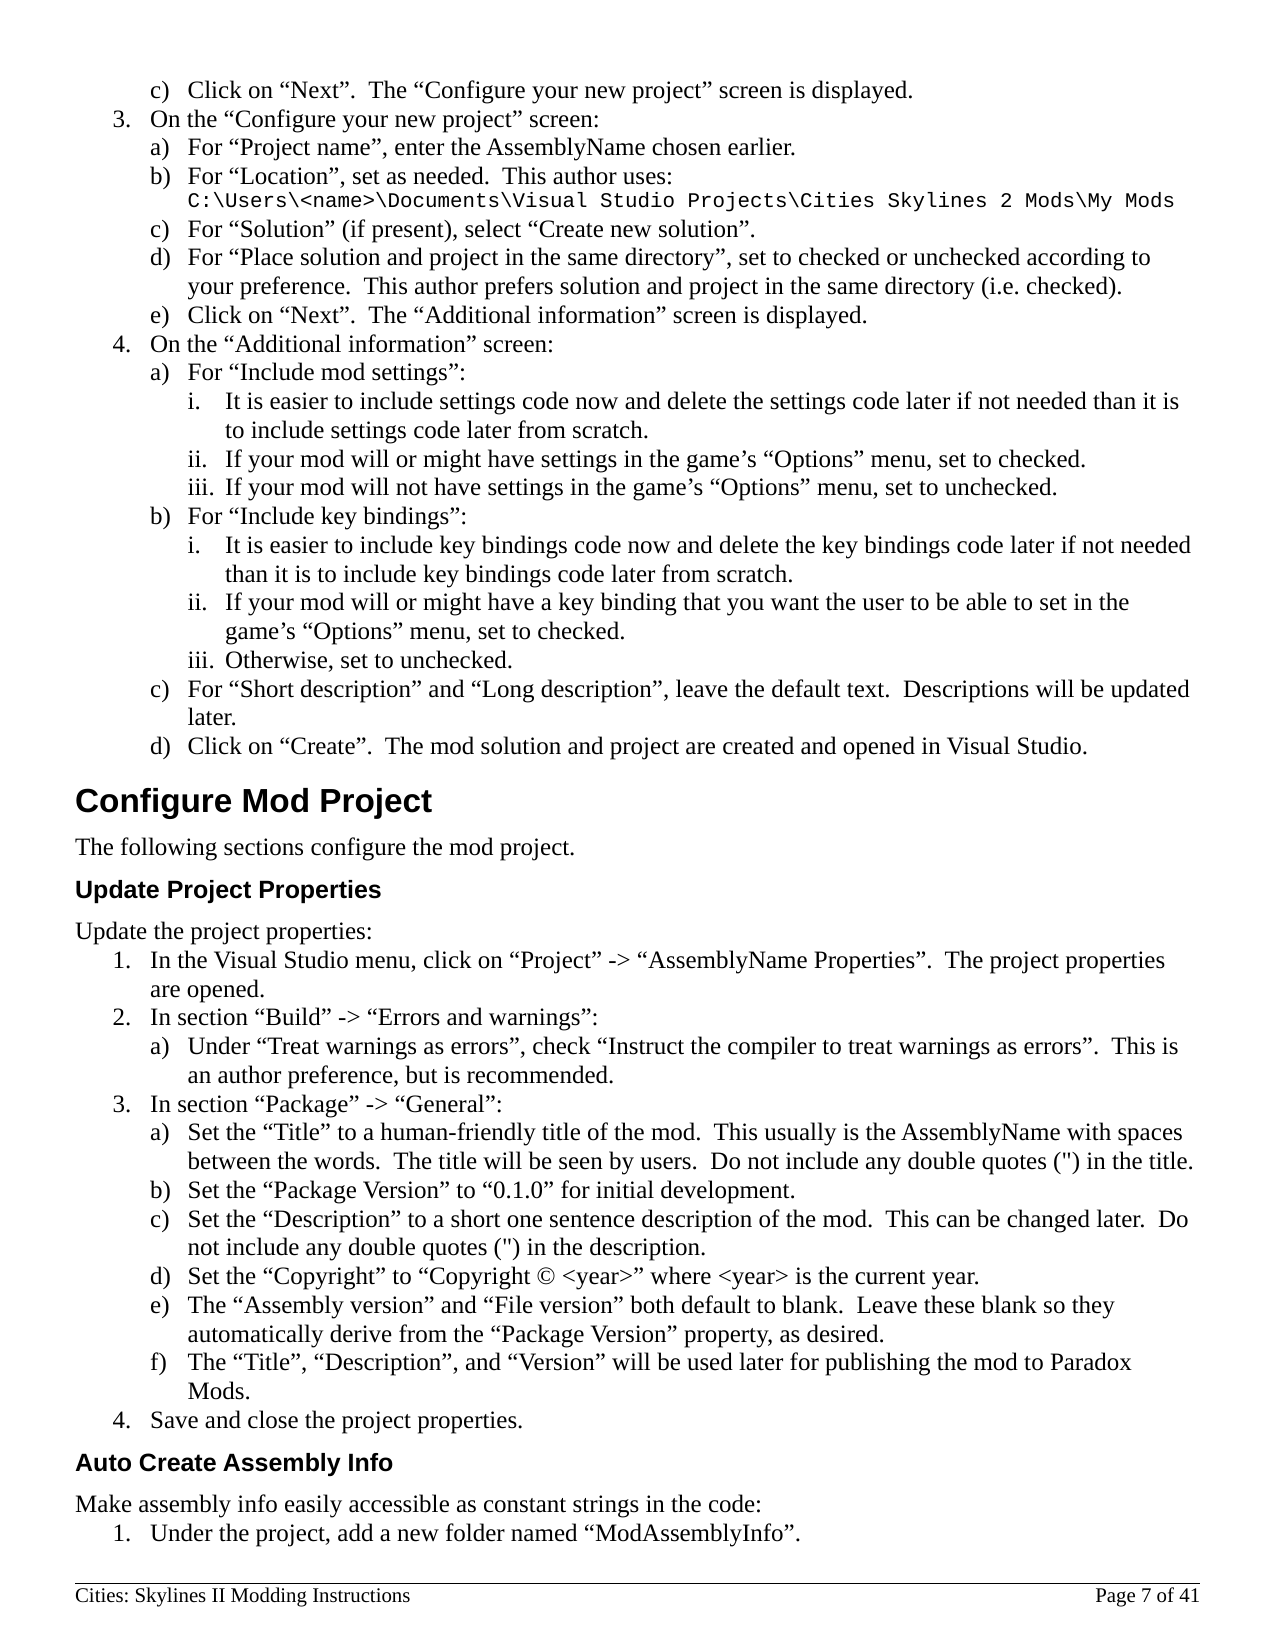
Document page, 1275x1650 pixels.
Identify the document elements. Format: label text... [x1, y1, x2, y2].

text Make assembly info easily accessible as constant strings in the code: [75, 1489, 1200, 1518]
list For “Solution” (if present), select “Create new solution”. [150, 214, 1200, 242]
list If your mod will not have settings in the game’s “Options” menu, set to unchecked. [187, 472, 1200, 501]
list Set the “Description” to a short one sentence description of the mod. This can be changed later. Do not include any double quotes (") in the description. [150, 1204, 1200, 1261]
list It is easier to include key bindings code now and delete the key bindings code later if not needed than it is to include key bindings code later from scratch. [187, 530, 1200, 587]
list Under the project, add a new folder named “ModAssemblyInfo”. [112, 1518, 1200, 1547]
subtitle Auto Create Assembly Info [75, 1448, 1200, 1477]
list Under “Treat warnings as errors”, check “Instruct the compiler to treat warnings as errors”. This is an author preference, but is recommended. [150, 1031, 1200, 1089]
subtitle Configure Mod Project [75, 781, 1200, 819]
list In the Visual Studio menu, click on “Project” -> “AssemblyName Properties”. The project properties are opened. [112, 945, 1200, 1002]
list For “Location”, set as needed. This author uses: C:\Users\<name>\Documents\Visual Studio Projects\Cities Skylines 2 Mods\My Mods [150, 161, 1200, 214]
list For “Short description” and “Long description”, leave the default text. Descriptions will be updated later. [150, 674, 1200, 731]
list Click on “Next”. The “Configure your new project” screen is displayed. [150, 75, 1200, 104]
list Click on “Create”. The mod solution and project are created and opened in Visual Studio. [150, 731, 1200, 760]
list Set the “Package Version” to “0.1.0” for initial development. [150, 1175, 1200, 1204]
text Update the project properties: [75, 916, 1200, 945]
list On the “Configure your new project” screen: [112, 104, 1200, 132]
list For “Include mod settings”: [150, 357, 1200, 386]
list Save and close the project properties. [112, 1405, 1200, 1434]
list On the “Additional information” screen: [112, 329, 1200, 357]
list For “Include key bindings”: [150, 501, 1200, 530]
list If your mod will or might have settings in the game’s “Options” menu, set to checked. [187, 444, 1200, 472]
list In section “Build” -> “Errors and warnings”: [112, 1002, 1200, 1031]
list For “Place solution and project in the same directory”, set to checked or unchecked according to your preference. This author prefers solution and project in the same directory (i.e. checked). [150, 242, 1200, 300]
list If your mod will or might have a key binding that you want the user to be able to set in the game’s “Options” menu, set to checked. [187, 587, 1200, 645]
list Otherwise, set to unchecked. [187, 645, 1200, 674]
list Click on “Next”. The “Additional information” screen is displayed. [150, 300, 1200, 329]
text The following sections configure the mod project. [75, 832, 1200, 860]
list For “Project name”, enter the AssemblyName chosen earlier. [150, 132, 1200, 161]
subtitle Update Project Properties [75, 875, 1200, 904]
list The “Assembly version” and “File version” both default to blank. Leave these blank so they automatically derive from the “Package Version” property, as desired. [150, 1290, 1200, 1347]
list Set the “Title” to a human-friendly title of the mod. This usually is the AssemblyName with spaces between the words. The title will be seen by users. Do not include any double quotes (") in the title. [150, 1117, 1200, 1175]
list It is easier to include settings code now and delete the settings code later if not needed than it is to include settings code later from scratch. [187, 386, 1200, 444]
list In section “Package” -> “General”: [112, 1089, 1200, 1117]
list The “Title”, “Description”, and “Version” will be used later for publishing the mod to Paradox Mods. [150, 1347, 1200, 1405]
list Set the “Copyright” to “Copyright © <year>” where <year> is the current year. [150, 1261, 1200, 1290]
